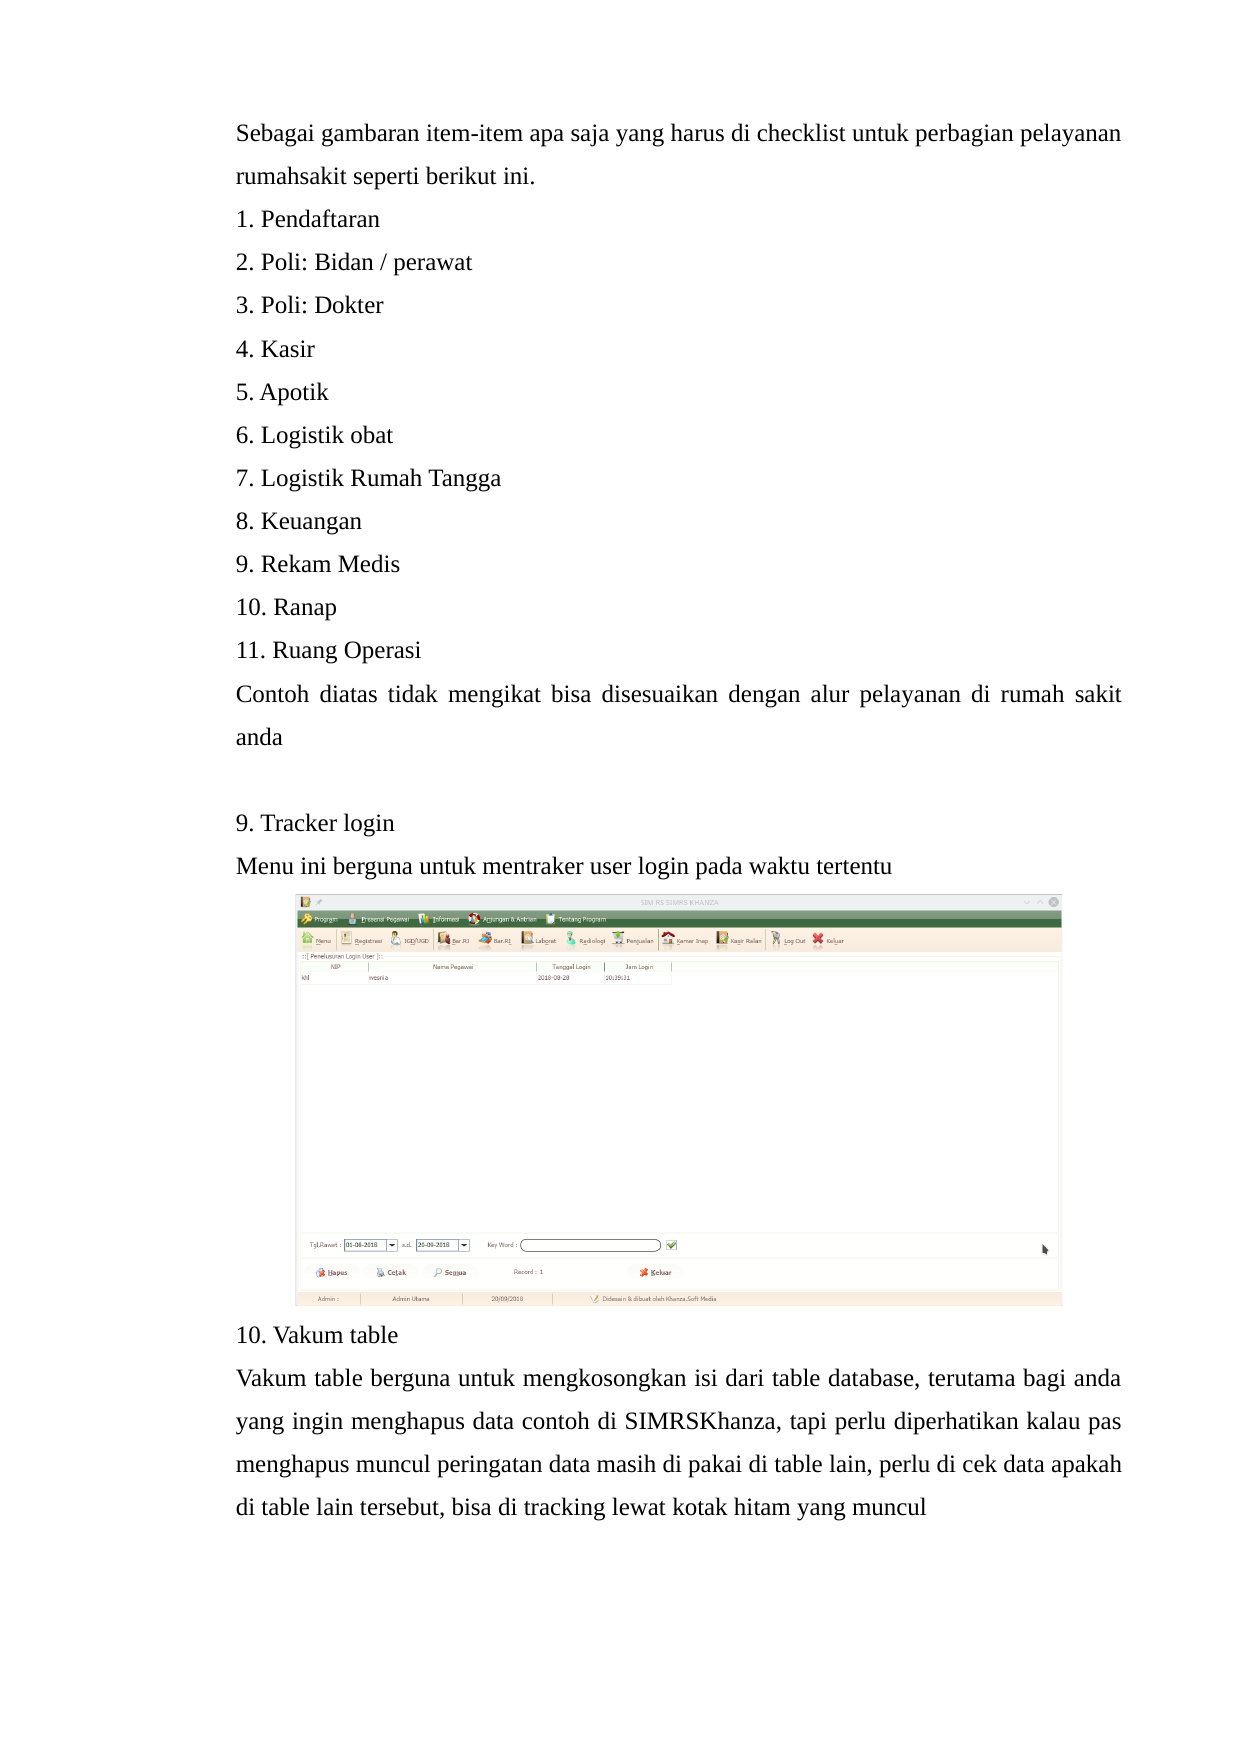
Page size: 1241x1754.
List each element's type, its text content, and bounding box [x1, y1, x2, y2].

text 10. Vakum table [236, 1320, 1122, 1349]
text Sebagai gambaran item-item apa saja yang harus di checklist untuk perbagian pelayanan rumahsakit seperti berikut ini. [236, 118, 1122, 190]
text 6. Logistik obat [236, 420, 1122, 449]
text 10. Ranap [236, 592, 1122, 621]
text Vakum table berguna untuk mengkosongkan isi dari table database, terutama bagi anda yang ingin menghapus data contoh di SIMRSKhanza, tapi perlu diperhatikan kalau pas menghapus muncul peringatan data masih di pakai di table lain, perlu di cek data apakah di table lain tersebut, bisa di tracking lewat kotak hitam yang muncul [236, 1363, 1122, 1521]
text 8. Keuangan [236, 506, 1122, 535]
text 5. Apotik [236, 377, 1122, 406]
text 3. Poli: Dokter [236, 291, 1122, 319]
text 2. Poli: Bidan / perawat [236, 247, 1122, 276]
text 7. Logistik Rumah Tangga [236, 463, 1122, 492]
text 11. Ruang Operasi [236, 636, 1122, 664]
text 9. Rekam Medis [236, 549, 1122, 578]
text 9. Tracker login [236, 808, 1122, 837]
text Menu ini berguna untuk mentraker user login pada waktu tertentu [236, 851, 1122, 880]
picture [295, 894, 1063, 1306]
text Contoh diatas tidak mengikat bisa disesuaikan dengan alur pelayanan di rumah sakit anda [236, 679, 1122, 751]
text 1. Pendaftaran [236, 204, 1122, 233]
text 4. Kasir [236, 334, 1122, 362]
